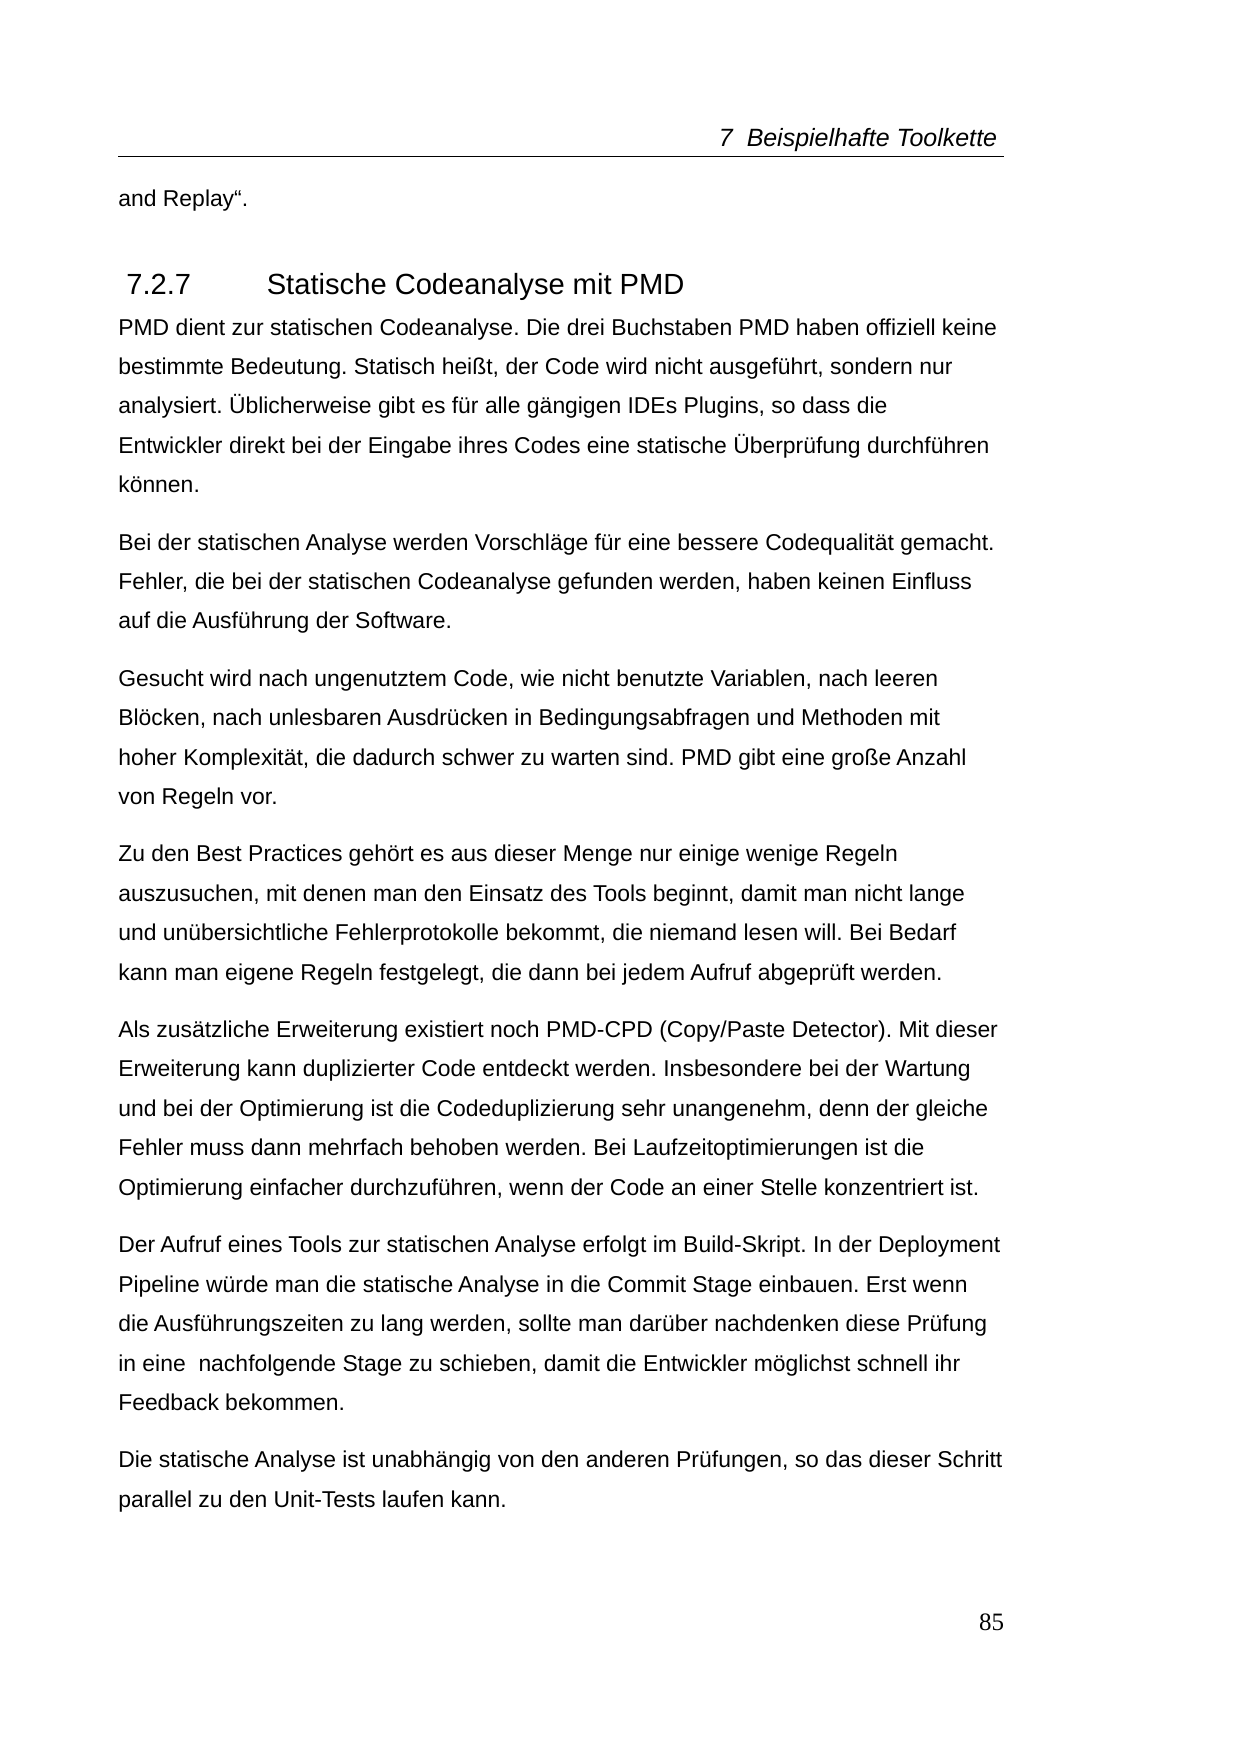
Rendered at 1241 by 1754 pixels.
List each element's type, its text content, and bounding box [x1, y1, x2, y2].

text Die statische Analyse ist unabhängig von den anderen Prüfungen, so das dieser Schritt parallel zu den Unit-Tests laufen kann. [118, 1446, 1004, 1512]
text Als zusätzliche Erweiterung existiert noch PMD-CPD (Copy/Paste Detector). Mit dieser Erweiterung kann duplizierter Code entdeckt werden. Insbesondere bei der Wartung und bei der Optimierung ist die Codeduplizierung sehr unangenehm, denn der gleiche Fehler muss dann mehrfach behoben werden. Bei Laufzeitoptimierungen ist die Optimierung einfacher durchzuführen, wenn der Code an einer Stelle konzentriert ist. [118, 1016, 1004, 1200]
text Bei der statischen Analyse werden Vorschläge für eine bessere Codequalität gemacht. Fehler, die bei der statischen Codeanalyse gefunden werden, haben keinen Einfluss auf die Ausführung der Software. [118, 528, 1004, 634]
text Gesucht wird nach ungenutztem Code, wie nicht benutzte Variablen, nach leeren Blöcken, nach unlesbaren Ausdrücken in Bedingungsabfragen und Methoden mit hoher Komplexität, die dadurch schwer zu warten sind. PMD gibt eine große Anzahl von Regeln vor. [118, 665, 1004, 809]
text and Replay“. [118, 185, 1004, 212]
text PMD dient zur statischen Codeanalyse. Die drei Buchstaben PMD haben offiziell keine bestimmte Bedeutung. Statisch heißt, der Code wird nicht ausgeführt, sondern nur analysiert. Üblicherweise gibt es für alle gängigen IDEs Plugins, so dass die Entwickler direkt bei der Eingabe ihres Codes eine statische Überprüfung durchführen können. [118, 313, 1004, 498]
text Zu den Best Practices gehört es aus dieser Menge nur einige wenige Regeln auszusuchen, mit denen man den Einsatz des Tools beginnt, damit man nicht lange und unübersichtliche Fehlerprotokolle bekommt, die niemand lesen will. Bei Bedarf kann man eigene Regeln festgelegt, die dann bei jedem Aufruf abgeprüft werden. [118, 840, 1004, 985]
subtitle Statische Codeanalyse mit PMD [118, 267, 1004, 301]
text Der Aufruf eines Tools zur statischen Analyse erfolgt im Build-Skript. In der Deployment Pipeline würde man die statische Analyse in die Commit Stage einbauen. Erst wenn die Ausführungszeiten zu lang werden, sollte man darüber nachdenken diese Prüfung in eine nachfolgende Stage zu schieben, damit die Entwickler möglichst schnell ihr Feedback bekommen. [118, 1231, 1004, 1415]
